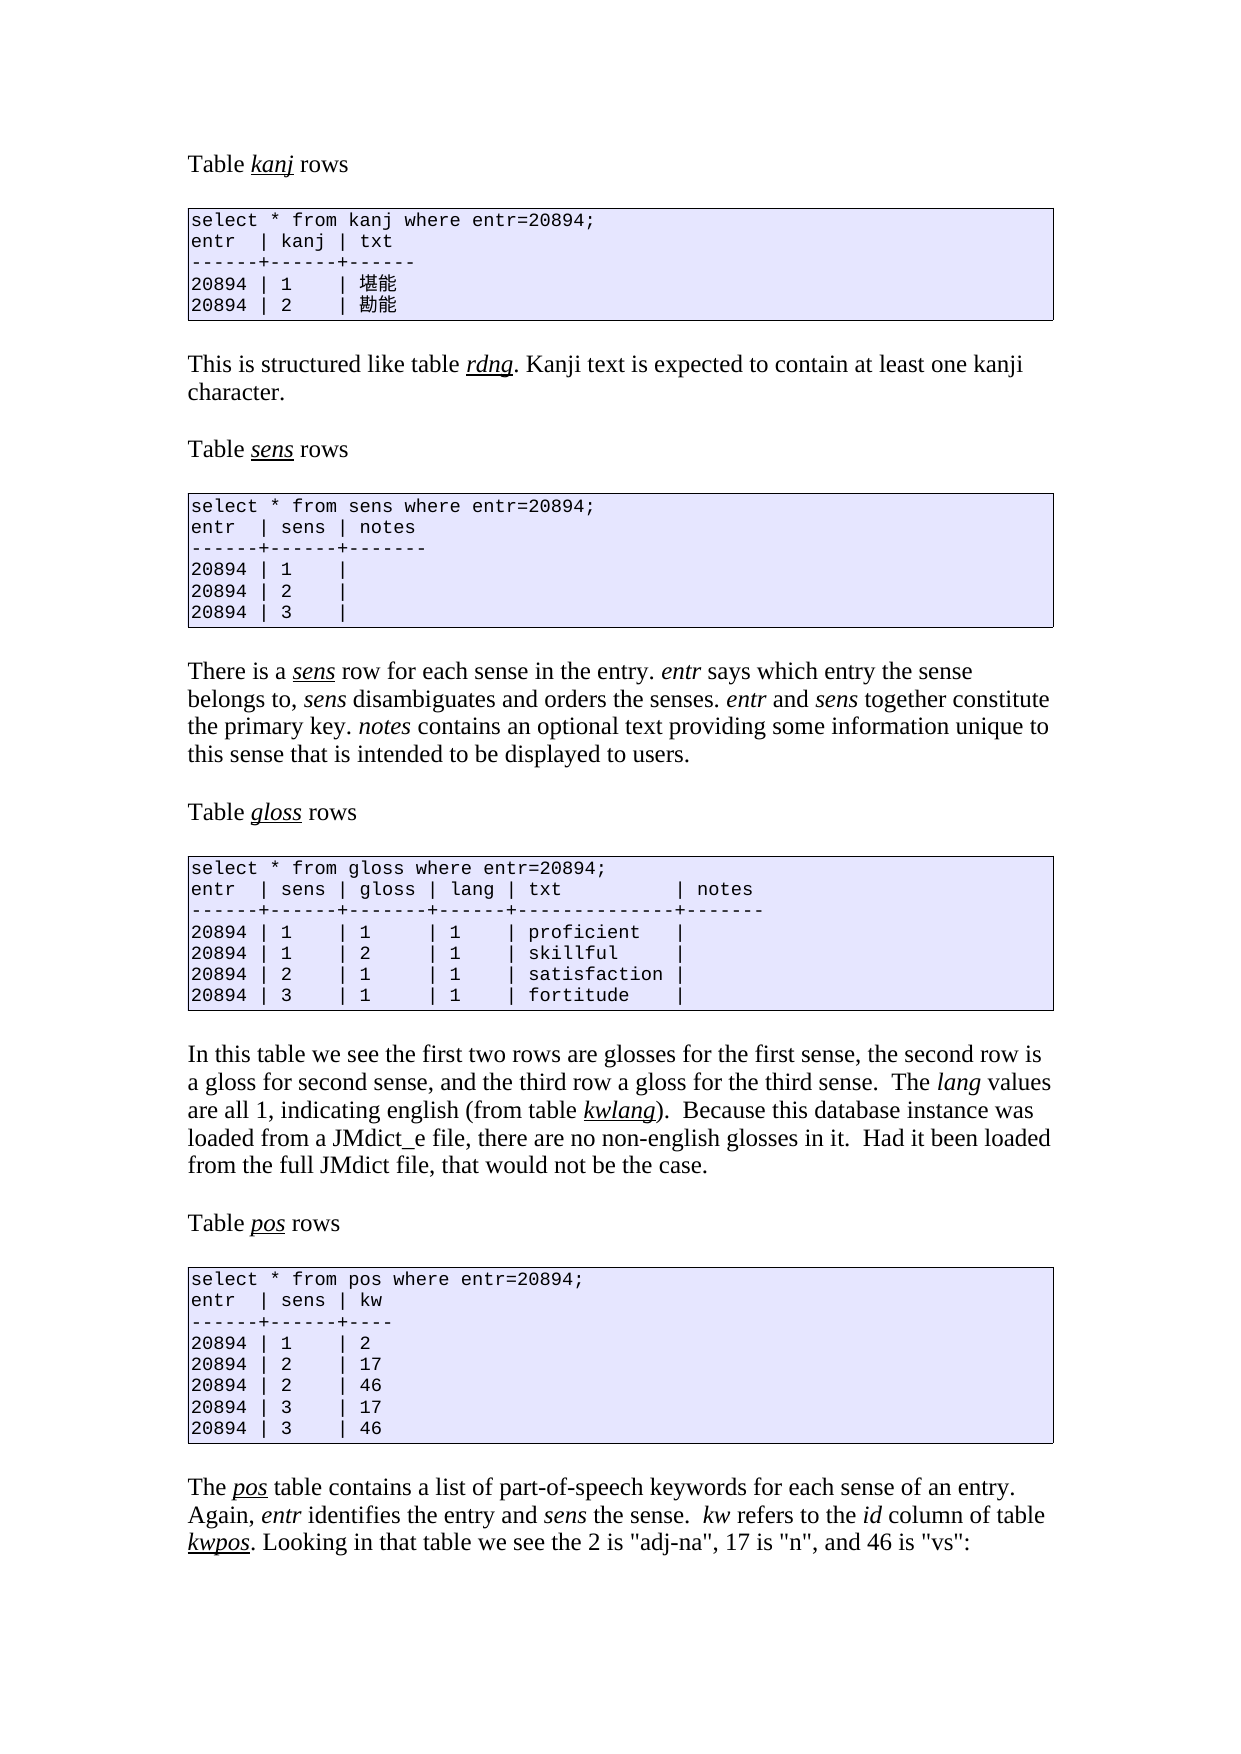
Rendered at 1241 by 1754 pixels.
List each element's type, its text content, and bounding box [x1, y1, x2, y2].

text select * from kanj where entr=20894; entr | kanj | txt ------+------+------ 20894 | 1 | 堪能 20894 | 2 | 勘能 [189, 209, 1053, 320]
text select * from gloss where entr=20894; entr | sens | gloss | lang | txt | notes ------+------+-------+------+--------------+------- 20894 | 1 | 1 | 1 | proficient | 20894 | 1 | 2 | 1 | skillful | 20894 | 2 | 1 | 1 | satisfaction | 20894 | 3 | 1 | 1 | fortitude | [189, 857, 1053, 1010]
text Table gloss rows [187, 798, 1053, 826]
text select * from pos where entr=20894; entr | sens | kw ------+------+---- 20894 | 1 | 2 20894 | 2 | 17 20894 | 2 | 46 20894 | 3 | 17 20894 | 3 | 46 [189, 1268, 1053, 1443]
text Table sens rows [187, 436, 1053, 463]
text There is a sens row for each sense in the entry. entr says which entry the sense belongs to, sens disambiguates and orders the senses. entr and sens together constitute the primary key. notes contains an optional text providing some information unique to this sense that is intended to be displayed to users. [187, 657, 1053, 768]
text In this table we see the first two rows are glosses for the first sense, the second row is a gloss for second sense, and the third row a gloss for the third sense. The lang values are all 1, indicating english (from table kwlang). Because this database instance was loaded from a JMdict_e file, there are no non-english glosses in it. Had it been loaded from the full JMdict file, that would not be the case. [187, 1041, 1053, 1179]
text This is structured like table rdng. Kanji text is expected to contain at least one kanji character. [187, 350, 1053, 406]
text The pos table contains a list of part-of-speech keywords for each sense of an entry. Again, entr identifies the entry and sens the sense. kw refers to the id column of table kwpos. Looking in that table we see the 2 is "adj-na", 17 is "n", and 46 is "vs": [187, 1473, 1053, 1556]
text Table kanj rows [187, 150, 1053, 178]
text select * from sens where entr=20894; entr | sens | notes ------+------+------- 20894 | 1 | 20894 | 2 | 20894 | 3 | [189, 494, 1053, 627]
text Table pos rows [187, 1209, 1053, 1237]
